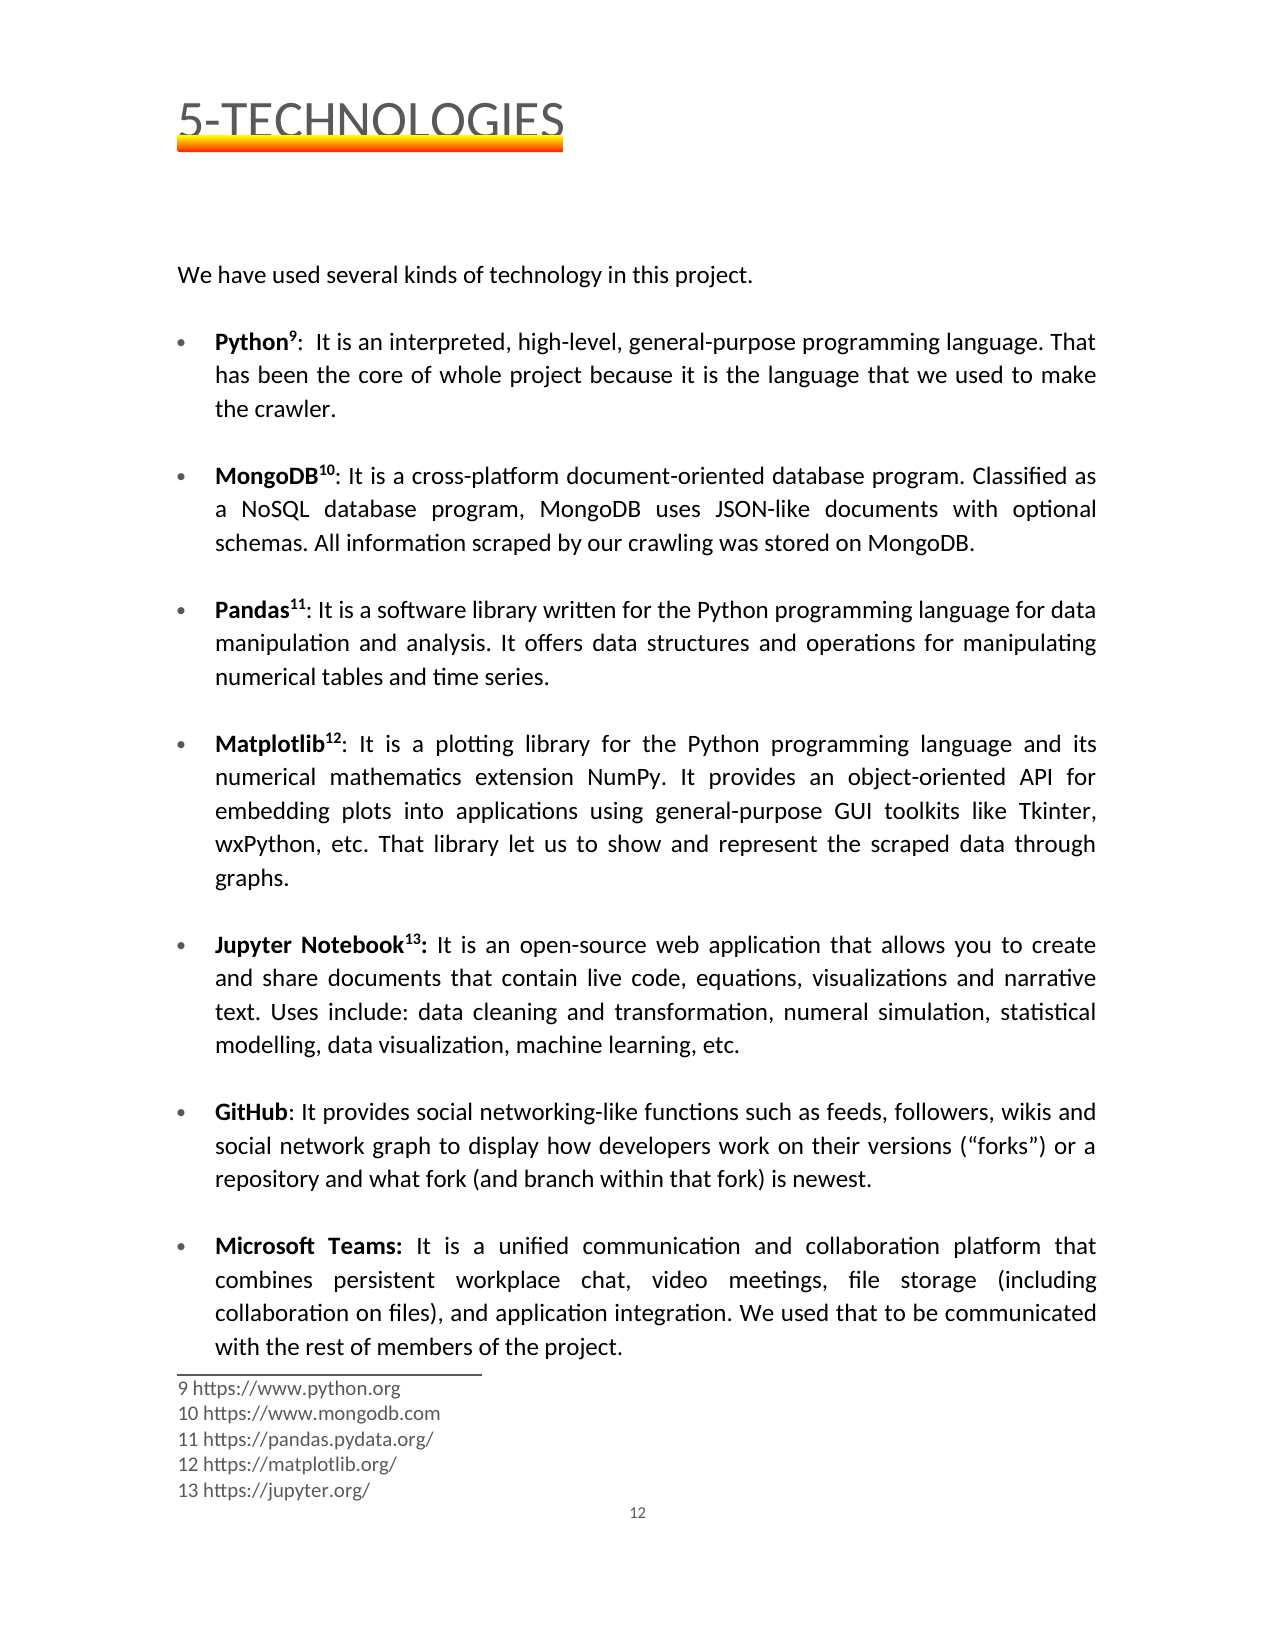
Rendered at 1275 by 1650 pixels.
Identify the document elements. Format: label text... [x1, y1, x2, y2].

text 5-TECHNOLOGIES [177, 86, 1098, 152]
list https://matplotlib.org/ [177, 1451, 1098, 1477]
list Matplotlib: It is a plotting library for the Python programming language and its numerical mathematics extension NumPy. It provides an object-oriented API for embedding plots into applications using general-purpose GUI toolkits like Tkinter, wxPython, etc. That library let us to show and represent the scraped data through graphs. [177, 728, 1098, 893]
list Pandas: It is a software library written for the Python programming language for data manipulation and analysis. It offers data structures and operations for manipulating numerical tables and time series. [177, 594, 1098, 692]
list Jupyter Notebook: It is an open-source web application that allows you to create and share documents that contain live code, equations, visualizations and narrative text. Uses include: data cleaning and transformation, numeral simulation, statistical modelling, data visualization, machine learning, etc. [177, 929, 1098, 1060]
list GitHub: It provides social networking-like functions such as feeds, followers, wikis and social network graph to display how developers work on their versions (“forks”) or a repository and what fork (and branch within that fork) is newest. [177, 1096, 1098, 1194]
list MongoDB: It is a cross-platform document-oriented database program. Classified as a NoSQL database program, MongoDB uses JSON-like documents with optional schemas. All information scraped by our crawling was stored on MongoDB. [177, 460, 1098, 558]
list Microsoft Teams: It is a unified communication and collaboration platform that combines persistent workplace chat, video meetings, file storage (including collaboration on files), and application integration. We used that to be communicated with the rest of members of the project. [177, 1230, 1098, 1362]
list https://www.mongodb.com [177, 1401, 1098, 1426]
text We have used several kinds of technology in this project. [177, 259, 1098, 290]
list Python: It is an interpreted, high-level, general-purpose programming language. That has been the core of whole project because it is the language that we used to make the crawler. [177, 326, 1098, 424]
list https://jupyter.org/ [177, 1477, 1098, 1502]
list https://pandas.pydata.org/ [177, 1426, 1098, 1451]
list https://www.python.org [177, 1375, 1098, 1401]
